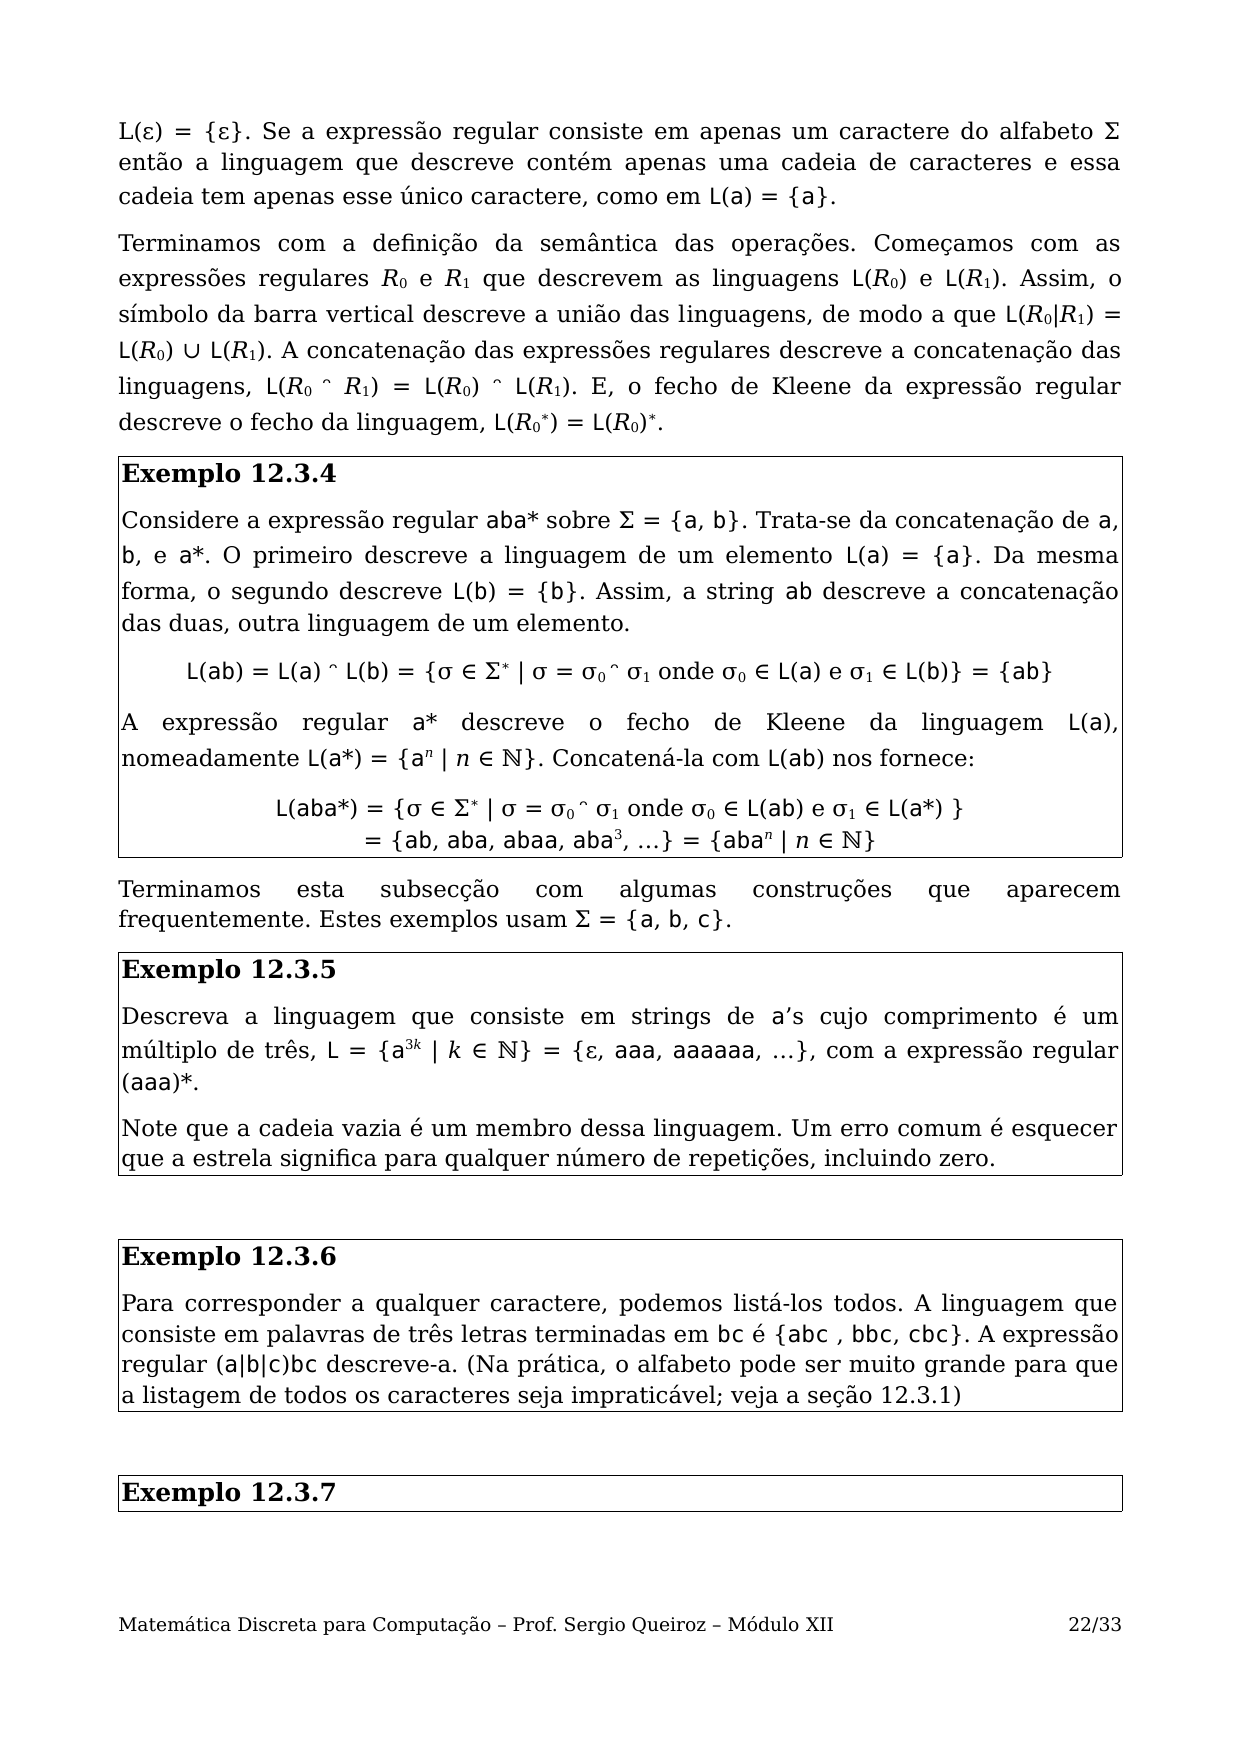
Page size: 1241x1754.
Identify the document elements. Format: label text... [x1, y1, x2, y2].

text L(ε) = {ε}. Se a expressão regular consiste em apenas um caractere do alfabeto Σ então a linguagem que descreve contém apenas uma cadeia de caracteres e essa cadeia tem apenas esse único caractere, como em L(a) = {a}. [118, 118, 1122, 211]
text Exemplo 12.3.6 [119, 1240, 1122, 1271]
text Terminamos esta subsecção com algumas construções que aparecem frequentemente. Estes exemplos usam Σ = {a, b, c}. [118, 876, 1122, 933]
text Para corresponder a qualquer caractere, podemos listá-los todos. A linguagem que consiste em palavras de três letras terminadas em bc é {abc , bbc, cbc}. A expressão regular (a|b|c)bc descreve-a. (Na prática, o alfabeto pode ser muito grande para que a listagem de todos os caracteres seja impraticável; veja a seção 12.3.1) [119, 1287, 1122, 1411]
text Descreva a linguagem que consiste em strings de a’s cujo comprimento é um múltiplo de três, L = {a3k | k ∈ ℕ} = {ε, aaa, aaaaaa, …}, com a expressão regular (aaa)*. [119, 1000, 1122, 1096]
text L(aba*) = {σ ∈ Σ∗ | σ = σ0 ᵔ σ1 onde σ0 ∈ L(ab) e σ1 ∈ L(a*) } = {ab, aba, abaa, aba3, …} = {aban | n ∈ ℕ} [119, 789, 1122, 857]
text Considere a expressão regular aba* sobre Σ = {a, b}. Trata-se da concatenação de a, b, e a*. O primeiro descreve a linguagem de um elemento L(a) = {a}. Da mesma forma, o segundo descreve L(b) = {b}. Assim, a string ab descreve a concatenação das duas, outra linguagem de um elemento. [119, 504, 1122, 637]
text Terminamos com a definição da semântica das operações. Começamos com as expressões regulares R0 e R1 que descrevem as linguagens L(R0) e L(R1). Assim, o símbolo da barra vertical descreve a união das linguagens, de modo a que L(R0|R1) = L(R0) ∪ L(R1). A concatenação das expressões regulares descreve a concatenação das linguagens, L(R0 ᵔ R1) = L(R0) ᵔ L(R1). E, o fecho de Kleene da expressão regular descreve o fecho da linguagem, L(R0∗) = L(R0)∗. [118, 231, 1122, 437]
text L(ab) = L(a) ᵔ L(b) = {σ ∈ Σ∗ | σ = σ0 ᵔ σ1 onde σ0 ∈ L(a) e σ1 ∈ L(b)} = {ab} [119, 652, 1122, 687]
text Exemplo 12.3.7 [119, 1476, 1122, 1511]
text Exemplo 12.3.4 [119, 457, 1122, 489]
text Note que a cadeia vazia é um membro dessa linguagem. Um erro comum é esquecer que a estrela significa para qualquer número de repetições, incluindo zero. [119, 1112, 1122, 1175]
text Exemplo 12.3.5 [119, 953, 1122, 984]
text A expressão regular a* descreve o fecho de Kleene da linguagem L(a), nomeadamente L(a*) = {an | n ∈ ℕ}. Concatená-la com L(ab) nos fornece: [119, 703, 1122, 773]
